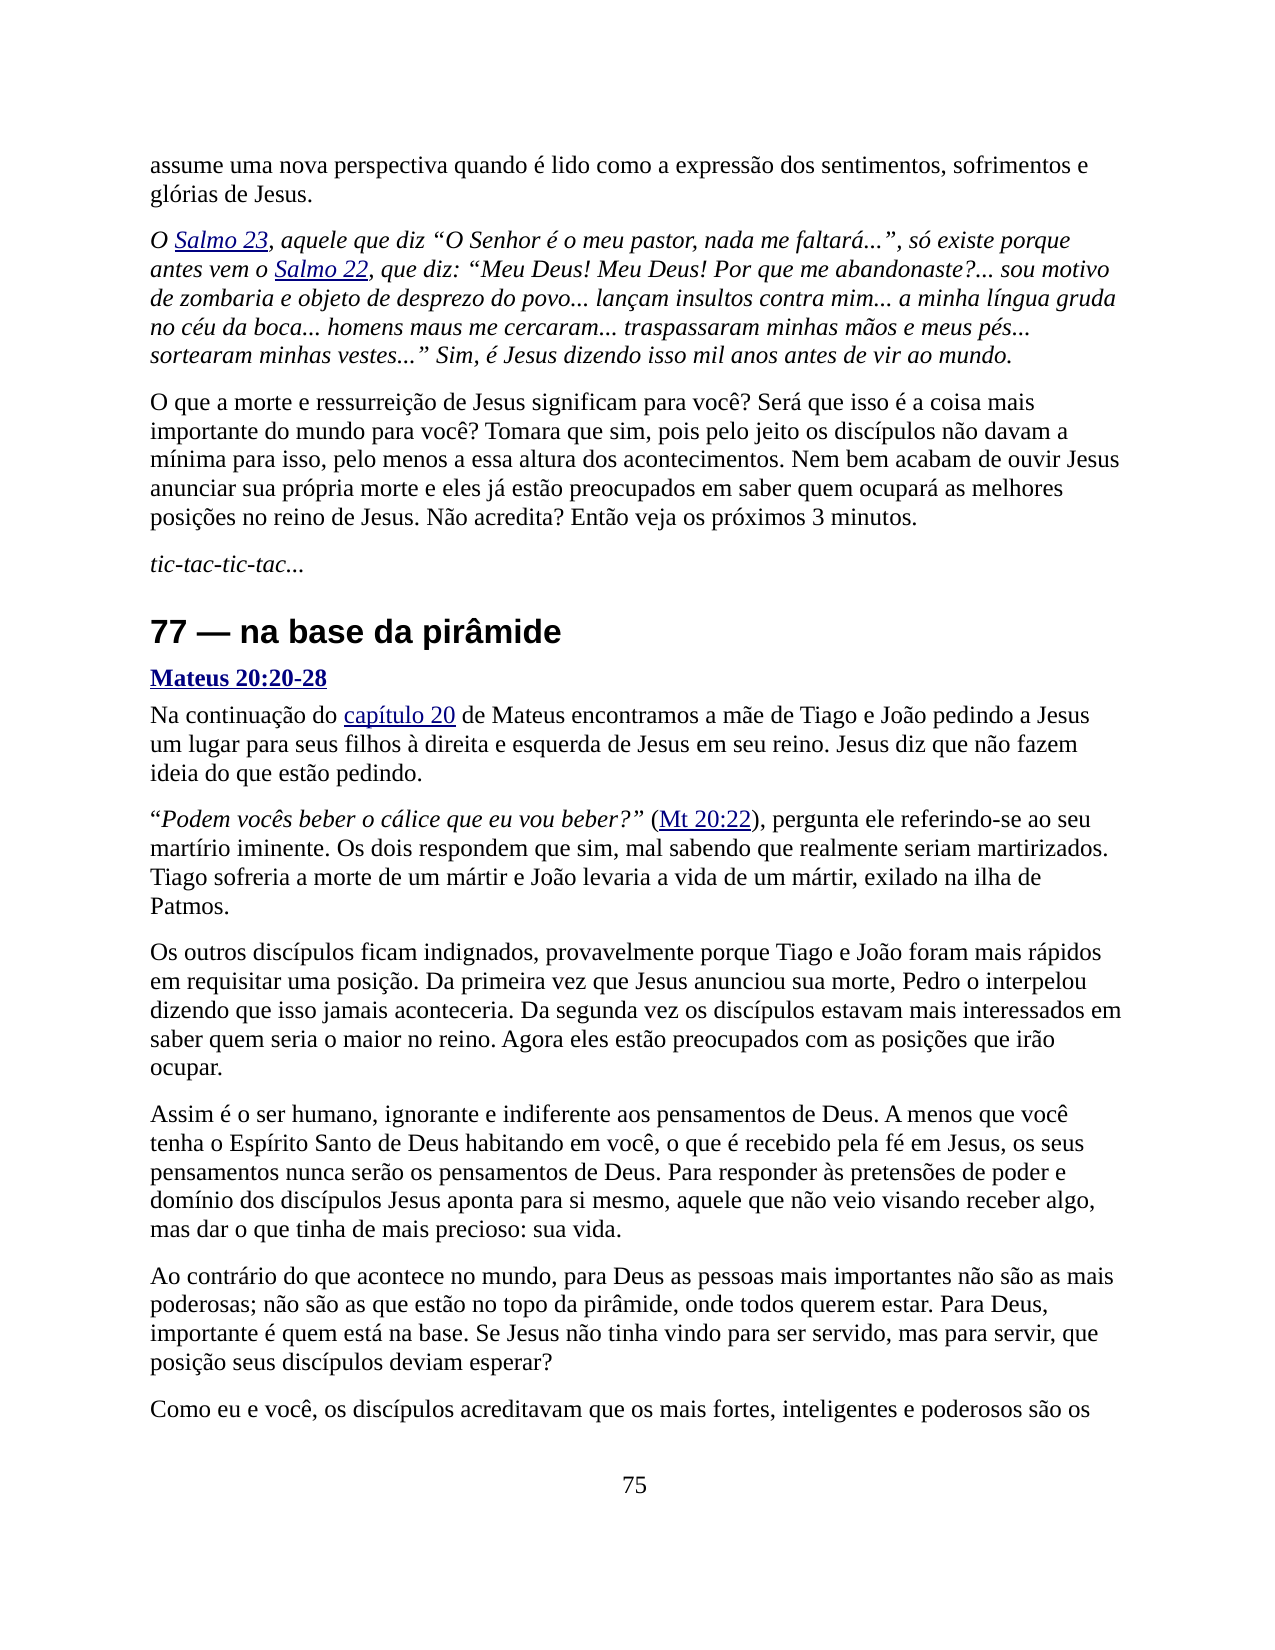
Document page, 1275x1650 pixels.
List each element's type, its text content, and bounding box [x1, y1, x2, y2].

text Ao contrário do que acontece no mundo, para Deus as pessoas mais importantes não são as mais poderosas; não são as que estão no topo da pirâmide, onde todos querem estar. Para Deus, importante é quem está na base. Se Jesus não tinha vindo para ser servido, mas para servir, que posição seus discípulos deviam esperar? [150, 1261, 1125, 1376]
text tic-tac-tic-tac... [150, 549, 1125, 577]
text O Salmo 23, aquele que diz “O Senhor é o meu pastor, nada me faltará...”, só existe porque antes vem o Salmo 22, que diz: “Meu Deus! Meu Deus! Por que me abandonaste?... sou motivo de zombaria e objeto de desprezo do povo... lançam insultos contra mim... a minha língua gruda no céu da boca... homens maus me cercaram... traspassaram minhas mãos e meus pés... sortearam minhas vestes...” Sim, é Jesus dizendo isso mil anos antes de vir ao mundo. [150, 225, 1125, 369]
text “Podem vocês beber o cálice que eu vou beber?” (Mt 20:22), pergunta ele referindo-se ao seu martírio iminente. Os dois respondem que sim, mal sabendo que realmente seriam martirizados. Tiago sofreria a morte de um mártir e João levaria a vida de um mártir, exilado na ilha de Patmos. [150, 804, 1125, 919]
text Na continuação do capítulo 20 de Mateus encontramos a mãe de Tiago e João pedindo a Jesus um lugar para seus filhos à direita e esquerda de Jesus em seu reino. Jesus diz que não fazem ideia do que estão pedindo. [150, 700, 1125, 787]
subtitle 77 — na base da pirâmide [150, 611, 1125, 650]
text Mateus 20:20-28 [150, 663, 1125, 691]
text O que a morte e ressurreição de Jesus significam para você? Será que isso é a coisa mais importante do mundo para você? Tomara que sim, pois pelo jeito os discípulos não davam a mínima para isso, pelo menos a essa altura dos acontecimentos. Nem bem acabam de ouvir Jesus anunciar sua própria morte e eles já estão preocupados em saber quem ocupará as melhores posições no reino de Jesus. Não acredita? Então veja os próximos 3 minutos. [150, 387, 1125, 531]
text Assim é o ser humano, ignorante e indiferente aos pensamentos de Deus. A menos que você tenha o Espírito Santo de Deus habitando em você, o que é recebido pela fé em Jesus, os seus pensamentos nunca serão os pensamentos de Deus. Para responder às pretensões de poder e domínio dos discípulos Jesus aponta para si mesmo, aquele que não veio visando receber algo, mas dar o que tinha de mais precioso: sua vida. [150, 1099, 1125, 1243]
text assume uma nova perspectiva quando é lido como a expressão dos sentimentos, sofrimentos e glórias de Jesus. [150, 150, 1125, 207]
text Os outros discípulos ficam indignados, provavelmente porque Tiago e João foram mais rápidos em requisitar uma posição. Da primeira vez que Jesus anunciou sua morte, Pedro o interpelou dizendo que isso jamais aconteceria. Da segunda vez os discípulos estavam mais interessados em saber quem seria o maior no reino. Agora eles estão preocupados com as posições que irão ocupar. [150, 937, 1125, 1081]
text Como eu e você, os discípulos acreditavam que os mais fortes, inteligentes e poderosos são os [150, 1394, 1125, 1422]
